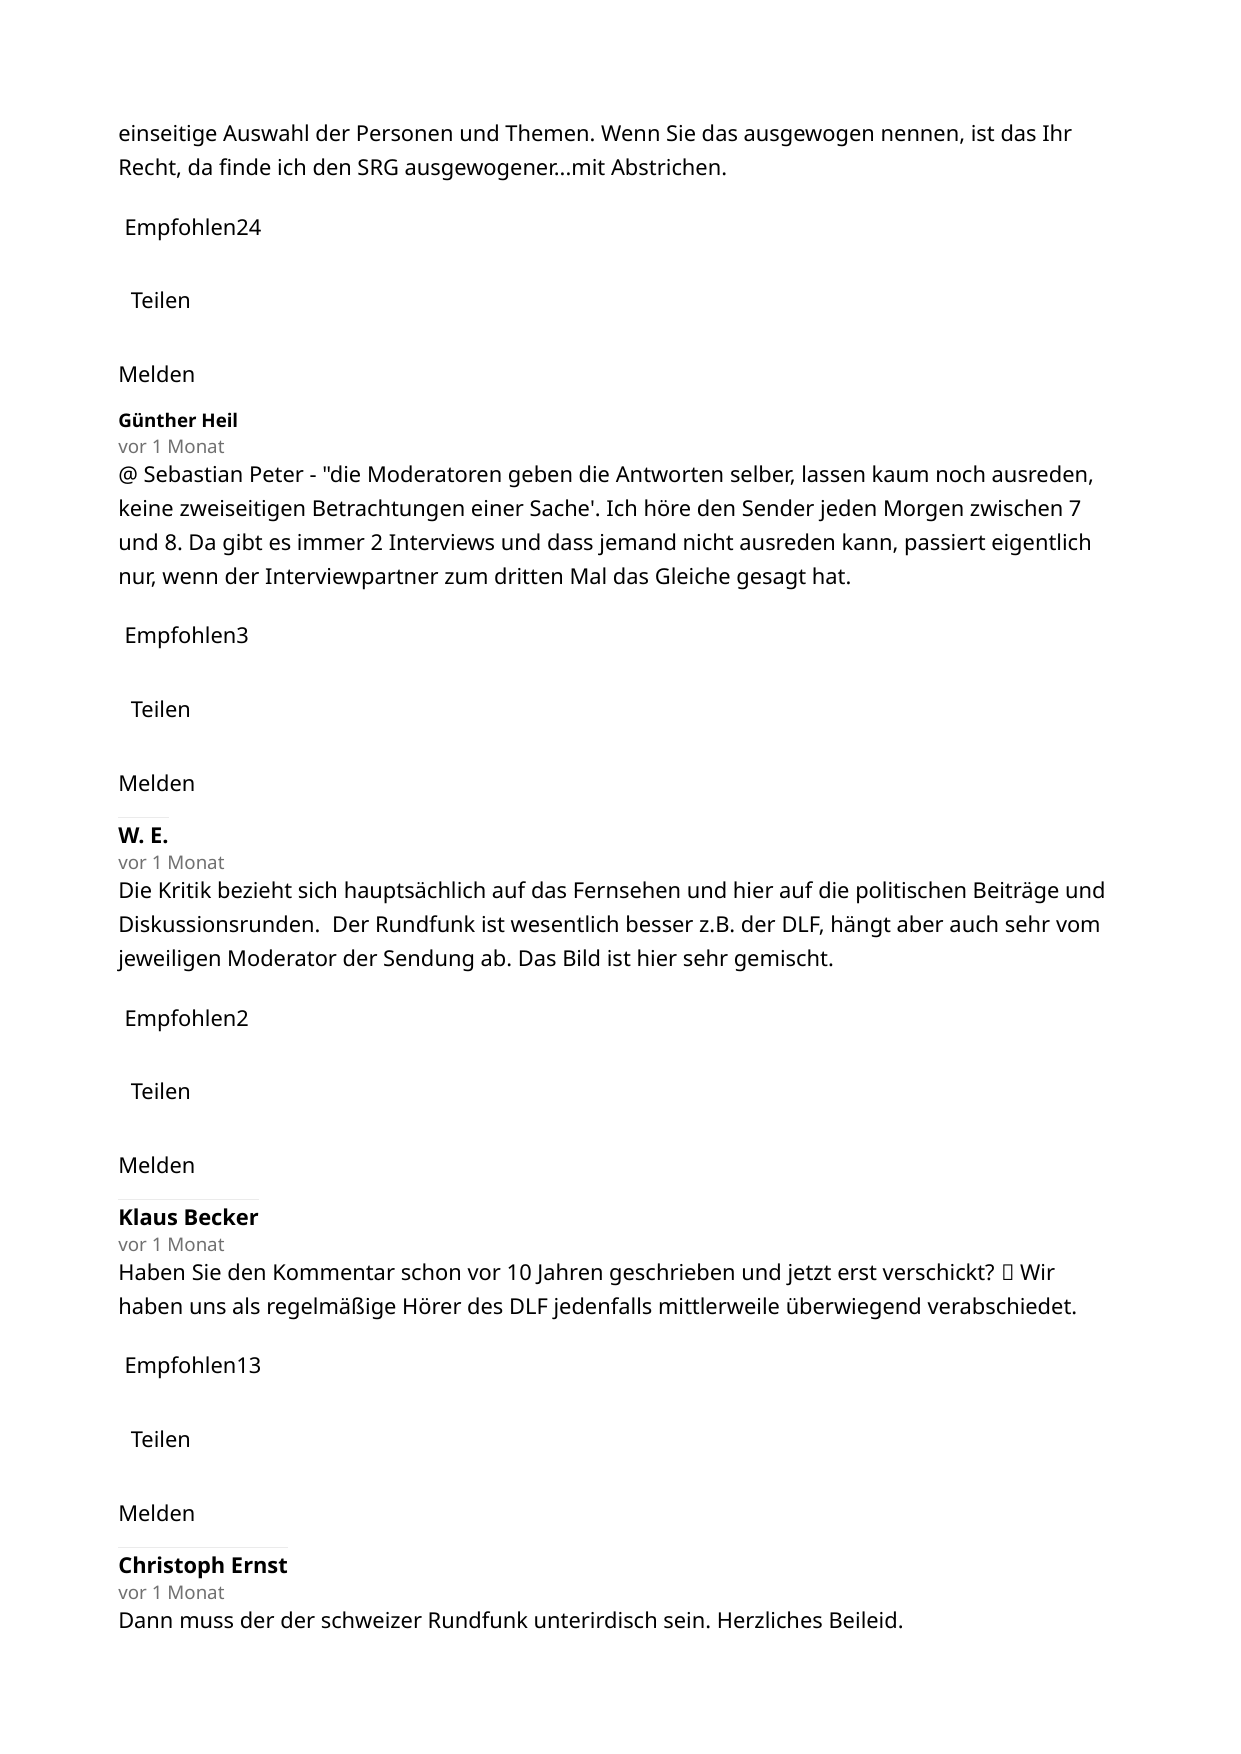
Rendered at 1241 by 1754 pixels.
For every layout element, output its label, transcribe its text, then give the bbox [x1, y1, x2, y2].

text Die Kritik bezieht sich hauptsächlich auf das Fernsehen und hier auf die politischen Beiträge und Diskussionsrunden. Der Rundfunk ist wesentlich besser z.B. der DLF, hängt aber auch sehr vom jeweiligen Moderator der Sendung ab. Das Bild ist hier sehr gemischt. [118, 875, 1122, 973]
text Günther Heil [118, 408, 1109, 433]
text Empfohlen2 [124, 1002, 1122, 1032]
text Teilen [131, 1424, 1122, 1454]
text Teilen [131, 285, 1122, 315]
text Empfohlen3 [124, 620, 1122, 650]
text Empfohlen24 [124, 211, 1122, 241]
text Klaus Becker [118, 1199, 1109, 1232]
text Melden [118, 359, 1122, 389]
text Dann muss der der schweizer Rundfunk unterirdisch sein. Herzliches Beileid. [118, 1605, 1122, 1635]
text Teilen [131, 1076, 1122, 1106]
text Empfohlen13 [124, 1350, 1122, 1380]
text vor 1 Monat [118, 849, 1122, 875]
text W. E. [118, 817, 1109, 849]
text Haben Sie den Kommentar schon vor 10 Jahren geschrieben und jetzt erst verschickt? 🥴 Wir haben uns als regelmäßige Hörer des DLF jedenfalls mittlerweile überwiegend verabschiedet. [118, 1257, 1122, 1321]
text Melden [118, 1150, 1122, 1180]
text Melden [118, 1498, 1122, 1528]
text vor 1 Monat [118, 1232, 1122, 1257]
text vor 1 Monat [118, 433, 1122, 459]
text vor 1 Monat [118, 1579, 1122, 1605]
text einseitige Auswahl der Personen und Themen. Wenn Sie das ausgewogen nennen, ist das Ihr Recht, da finde ich den SRG ausgewogener...mit Abstrichen. [118, 118, 1122, 182]
text Christoph Ernst [118, 1547, 1109, 1579]
text Teilen [131, 694, 1122, 724]
text @ Sebastian Peter - "die Moderatoren geben die Antworten selber, lassen kaum noch ausreden, keine zweiseitigen Betrachtungen einer Sache'. Ich höre den Sender jeden Morgen zwischen 7 und 8. Da gibt es immer 2 Interviews und dass jemand nicht ausreden kann, passiert eigentlich nur, wenn der Interviewpartner zum dritten Mal das Gleiche gesagt hat. [118, 459, 1122, 591]
text Melden [118, 768, 1122, 798]
